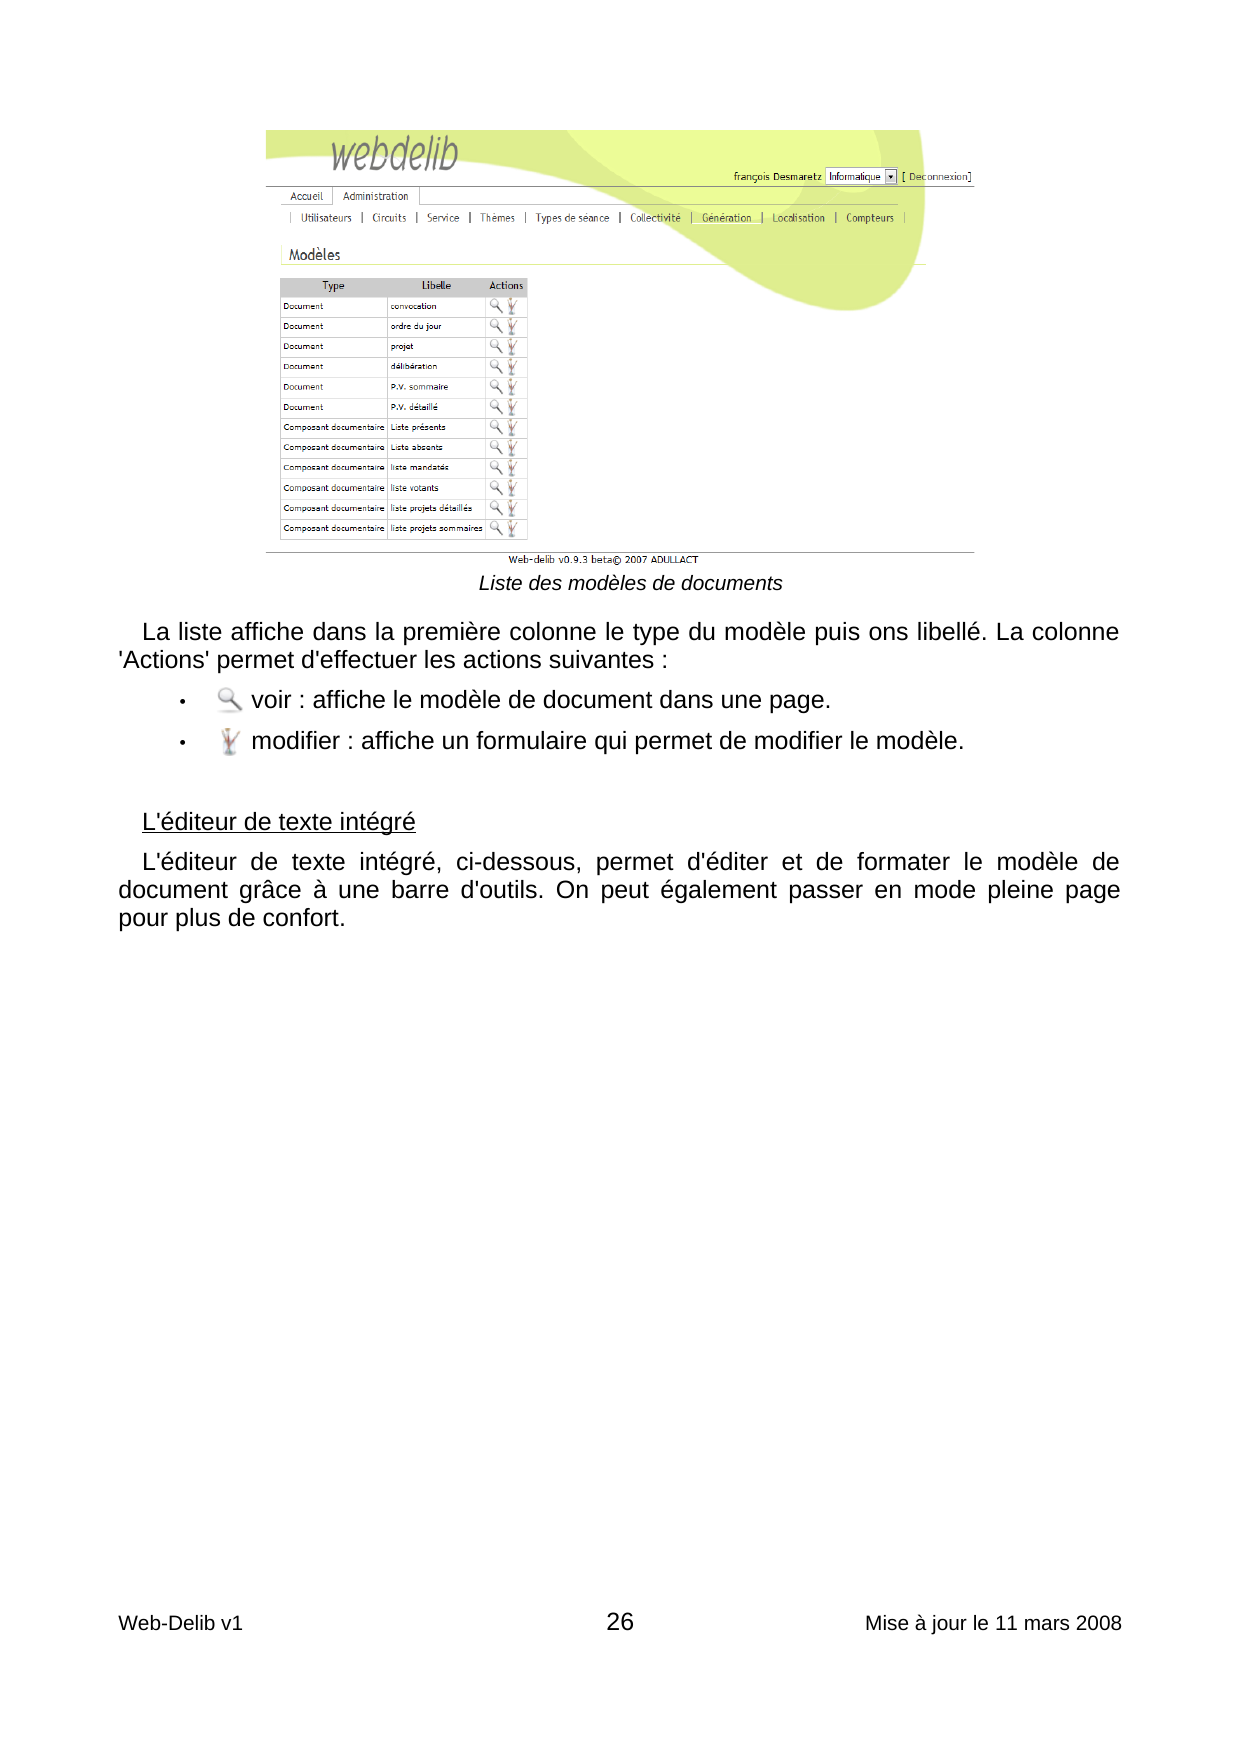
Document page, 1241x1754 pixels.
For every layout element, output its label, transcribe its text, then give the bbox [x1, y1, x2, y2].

picture [265, 130, 975, 571]
picture [216, 728, 245, 756]
list modifier : affiche un formulaire qui permet de modifier le modèle. [156, 727, 1122, 757]
text L'éditeur de texte intégré [118, 808, 1122, 836]
picture [216, 686, 245, 714]
text L'éditeur de texte intégré, ci-dessous, permet d'éditer et de formater le modèle de document grâce à une barre d'outils. On peut également passer en mode pleine page pour plus de confort. [118, 848, 1122, 931]
text La liste affiche dans la première colonne le type du modèle puis ons libellé. La colonne 'Actions' permet d'effectuer les actions suivantes : [118, 618, 1122, 674]
text Liste des modèles de documents [118, 118, 1122, 594]
list voir : affiche le modèle de document dans une page. [156, 685, 1122, 715]
